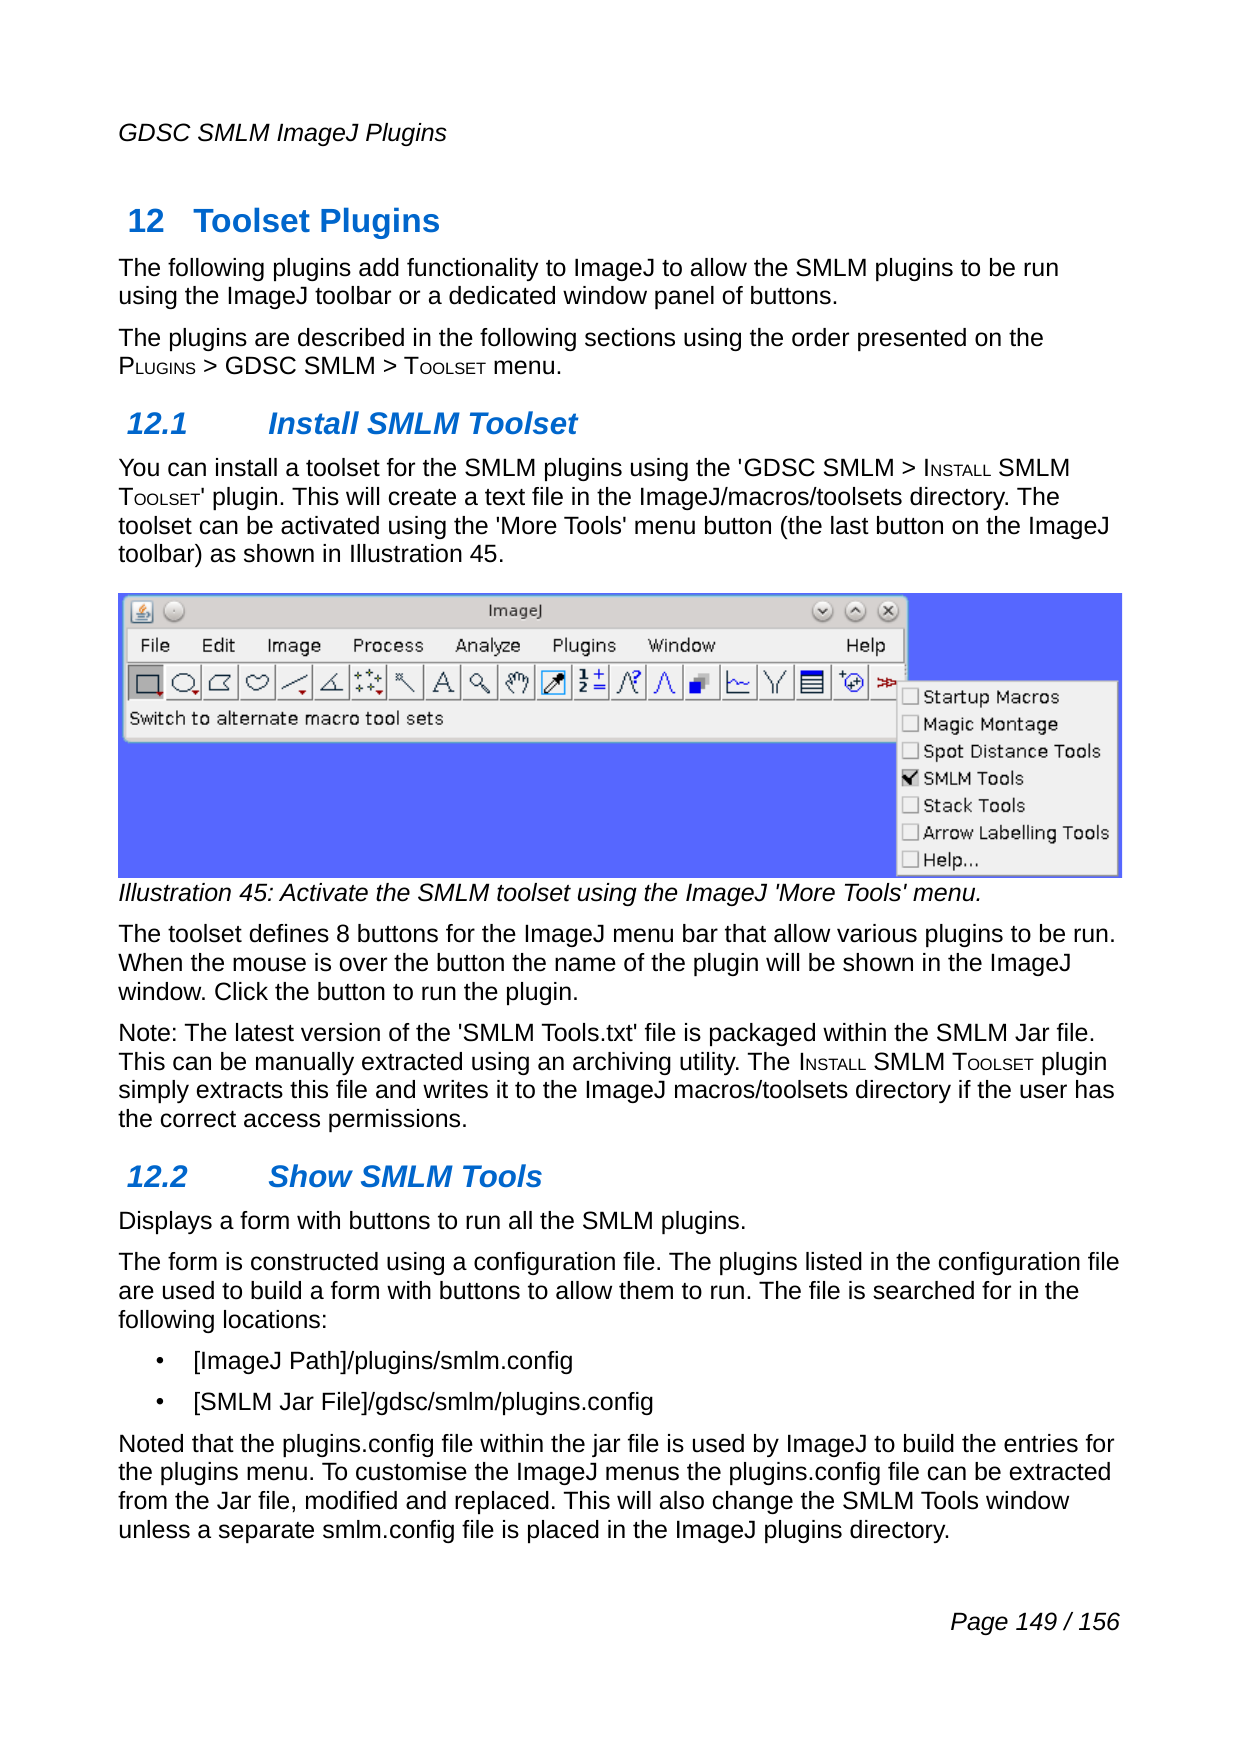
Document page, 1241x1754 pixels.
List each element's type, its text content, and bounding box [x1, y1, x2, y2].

text The toolset defines 8 buttons for the ImageJ menu bar that allow various plugins to be run. When the mouse is over the button the name of the plugin will be shown in the ImageJ window. Click the button to run the plugin. [118, 919, 1122, 1005]
text Noted that the plugins.config file within the jar file is used by ImageJ to build the entries for the plugins menu. To customise the ImageJ menus the plugins.config file can be extracted from the Jar file, modified and replaced. This will also change the SMLM Tools window unless a separate smlm.config file is placed in the ImageJ plugins directory. [118, 1429, 1122, 1544]
text You can install a toolset for the SMLM plugins using the 'GDSC SMLM > Install SMLM Toolset' plugin. This will create a text file in the ImageJ/macros/toolsets directory. The toolset can be activated using the 'More Tools' menu button (the last button on the ImageJ toolbar) as shown in Illustration 45. [118, 453, 1122, 568]
subtitle Toolset Plugins [118, 201, 1122, 240]
text Displays a form with buttons to run all the SMLM plugins. [118, 1206, 1122, 1235]
text Illustration 45: Activate the SMLM toolset using the ImageJ 'More Tools' menu. [118, 878, 1122, 907]
subtitle Show SMLM Tools [118, 1158, 1122, 1193]
picture [118, 593, 1123, 878]
subtitle Install SMLM Toolset [118, 405, 1122, 441]
list [SMLM Jar File]/gdsc/smlm/plugins.config [156, 1387, 1122, 1416]
list [ImageJ Path]/plugins/smlm.config [156, 1346, 1122, 1375]
text The form is constructed using a configuration file. The plugins listed in the configuration file are used to build a form with buttons to allow them to run. The file is searched for in the following locations: [118, 1247, 1122, 1333]
text The plugins are described in the following sections using the order presented on the Plugins > GDSC SMLM > Toolset menu. [118, 322, 1122, 380]
text Note: The latest version of the 'SMLM Tools.txt' file is packaged within the SMLM Jar file. This can be manually extracted using an archiving utility. The Install SMLM Toolset plugin simply extracts this file and writes it to the ImageJ macros/toolsets directory if the user has the correct access permissions. [118, 1018, 1122, 1133]
text The following plugins add functionality to ImageJ to allow the SMLM plugins to be run using the ImageJ toolbar or a dedicated window panel of buttons. [118, 252, 1122, 310]
